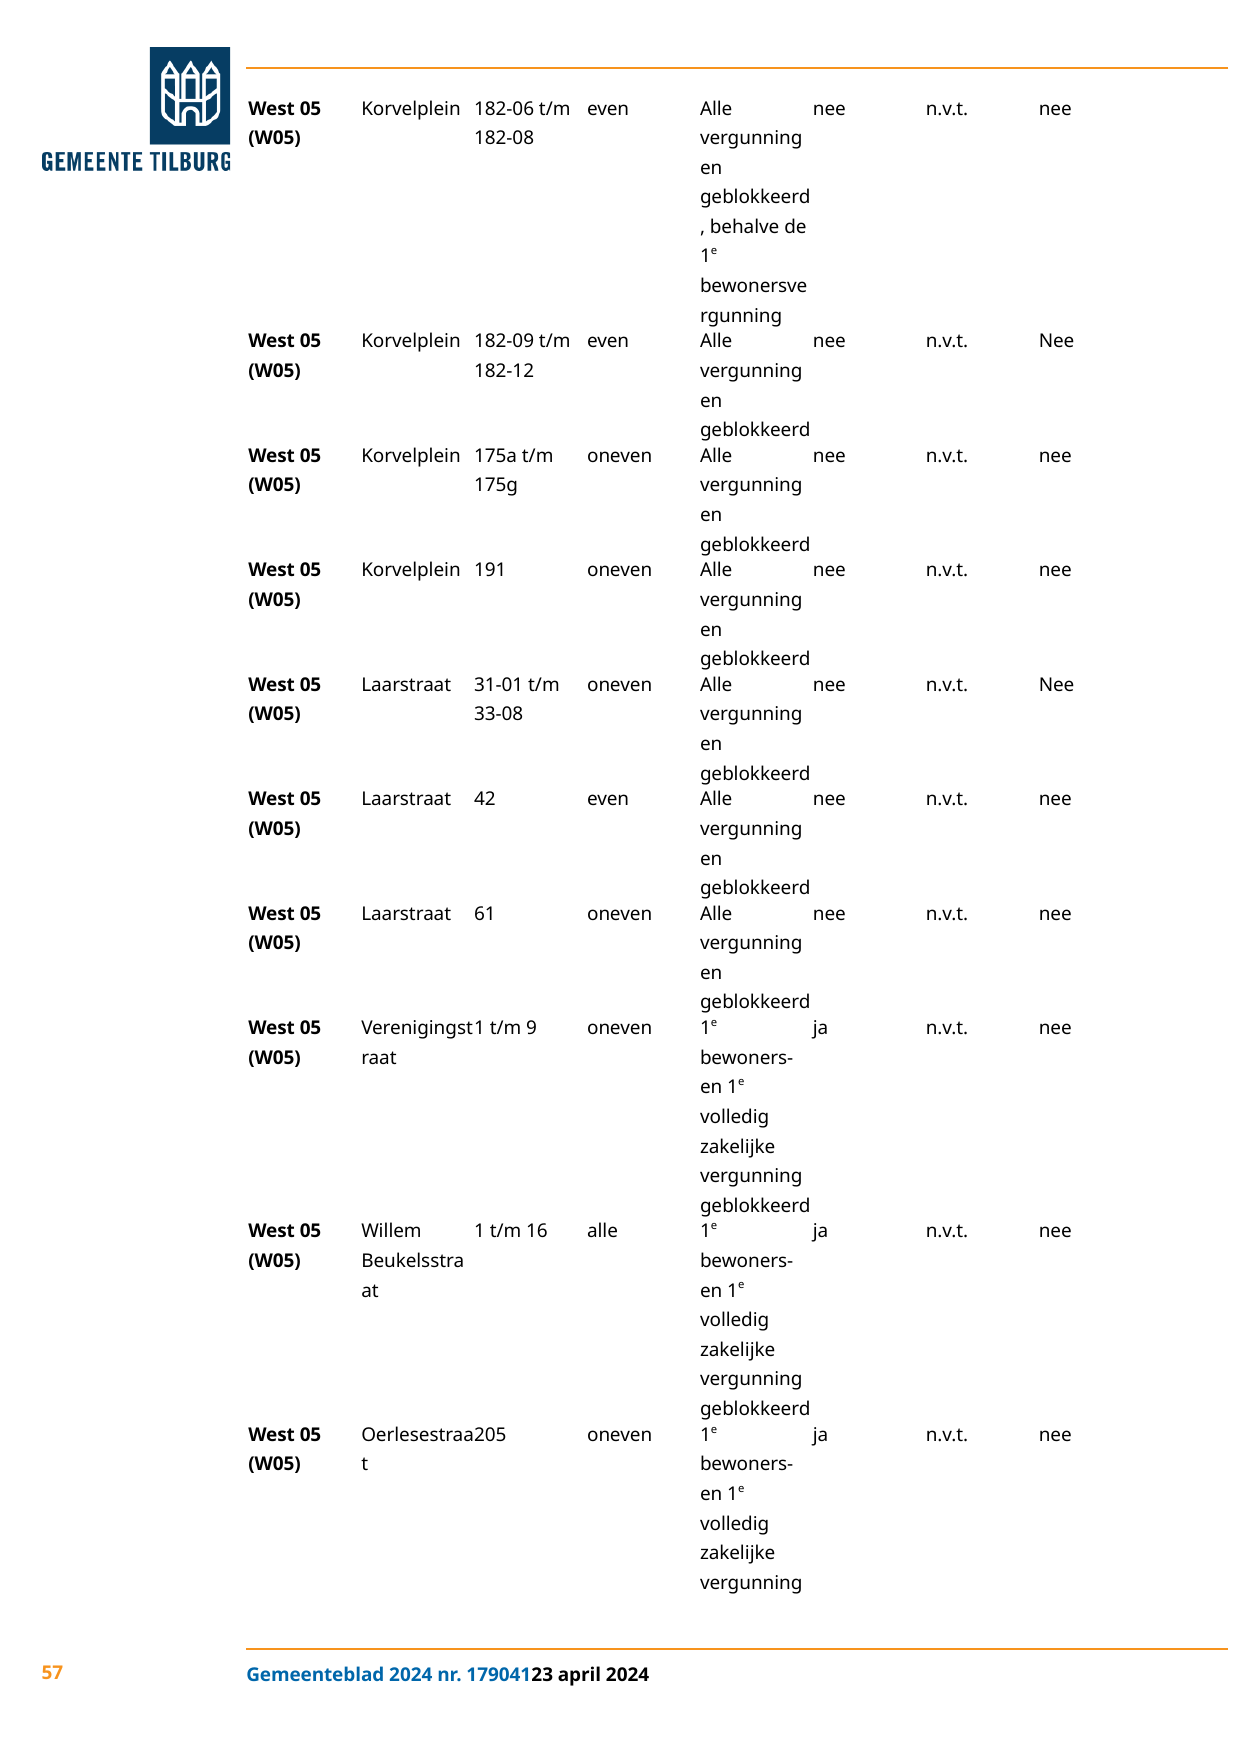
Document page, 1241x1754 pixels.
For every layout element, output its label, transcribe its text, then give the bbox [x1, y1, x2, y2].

table_cell 1e bewoners- en 1e volledig zakelijke vergunning [700, 1421, 813, 1594]
table_cell 1e bewoners- en 1e volledig zakelijke vergunning geblokkeerd [700, 1218, 813, 1421]
table_cell 182-06 t/m 182-08 [474, 95, 587, 328]
table_cell 31-01 t/m 33-08 [474, 671, 587, 786]
table_cell 191 [474, 557, 587, 671]
table_cell 175a t/m 175g [474, 442, 587, 557]
table_cell Verenigingstraat [361, 1015, 474, 1218]
table_cell oneven [587, 557, 700, 671]
table_cell 182-09 t/m 182-12 [474, 328, 587, 442]
table_cell nee [1039, 1218, 1152, 1421]
table_cell even [587, 95, 700, 328]
table_cell n.v.t. [926, 900, 1038, 1014]
table_cell n.v.t. [926, 1015, 1038, 1218]
table_cell West 05 (W05) [248, 1421, 361, 1594]
table_cell Nee [1039, 671, 1152, 786]
table_cell Laarstraat [361, 786, 474, 900]
table_cell Alle vergunningen geblokkeerd [700, 900, 813, 1014]
table_cell West 05 (W05) [248, 900, 361, 1014]
table_cell nee [813, 557, 926, 671]
table_cell Korvelplein [361, 442, 474, 557]
table_cell nee [1039, 557, 1152, 671]
table_cell West 05 (W05) [248, 442, 361, 557]
table_cell Laarstraat [361, 900, 474, 1014]
table_cell n.v.t. [926, 671, 1038, 786]
table_cell nee [813, 671, 926, 786]
table_cell oneven [587, 1421, 700, 1594]
table_cell Korvelplein [361, 557, 474, 671]
table_cell nee [1039, 95, 1152, 328]
table_cell Alle vergunningen geblokkeerd [700, 557, 813, 671]
table_cell nee [813, 900, 926, 1014]
table_cell 1 t/m 16 [474, 1218, 587, 1421]
table_cell West 05 (W05) [248, 95, 361, 328]
table_cell n.v.t. [926, 328, 1038, 442]
table_cell nee [1039, 900, 1152, 1014]
table_cell ja [813, 1218, 926, 1421]
table_cell nee [813, 786, 926, 900]
table_cell nee [1039, 1015, 1152, 1218]
table_cell 42 [474, 786, 587, 900]
table_cell n.v.t. [926, 1421, 1038, 1594]
table_cell West 05 (W05) [248, 1218, 361, 1421]
table_cell 205 [474, 1421, 587, 1594]
table_cell Alle vergunningen geblokkeerd, behalve de 1e bewonersvergunning [700, 95, 813, 328]
table_cell Oerlesestraat [361, 1421, 474, 1594]
table_cell nee [813, 328, 926, 442]
table_cell oneven [587, 1015, 700, 1218]
table_cell alle [587, 1218, 700, 1421]
table_cell 1e bewoners- en 1e volledig zakelijke vergunning geblokkeerd [700, 1015, 813, 1218]
table_cell West 05 (W05) [248, 328, 361, 442]
table_cell oneven [587, 442, 700, 557]
table_cell Alle vergunningen geblokkeerd [700, 328, 813, 442]
table_cell 61 [474, 900, 587, 1014]
table_cell Willem Beukelsstraat [361, 1218, 474, 1421]
table_cell West 05 (W05) [248, 786, 361, 900]
picture [41, 47, 231, 172]
table_cell even [587, 786, 700, 900]
table_cell West 05 (W05) [248, 671, 361, 786]
table_cell n.v.t. [926, 786, 1038, 900]
table_cell Korvelplein [361, 95, 474, 328]
table_cell nee [1039, 442, 1152, 557]
table_cell Alle vergunningen geblokkeerd [700, 786, 813, 900]
table_cell even [587, 328, 700, 442]
table_cell nee [1039, 1421, 1152, 1594]
table_cell West 05 (W05) [248, 557, 361, 671]
table_cell 1 t/m 9 [474, 1015, 587, 1218]
table_cell ja [813, 1015, 926, 1218]
table_cell n.v.t. [926, 95, 1038, 328]
table_cell nee [813, 442, 926, 557]
table_cell Laarstraat [361, 671, 474, 786]
table_cell ja [813, 1421, 926, 1594]
table_cell oneven [587, 671, 700, 786]
table_cell n.v.t. [926, 1218, 1038, 1421]
table_cell oneven [587, 900, 700, 1014]
table_cell nee [1039, 786, 1152, 900]
table_cell Alle vergunningen geblokkeerd [700, 671, 813, 786]
table_cell n.v.t. [926, 442, 1038, 557]
table_cell Korvelplein [361, 328, 474, 442]
table_cell nee [813, 95, 926, 328]
table_cell Alle vergunningen geblokkeerd [700, 442, 813, 557]
table_cell West 05 (W05) [248, 1015, 361, 1218]
table_cell Nee [1039, 328, 1152, 442]
table_cell n.v.t. [926, 557, 1038, 671]
